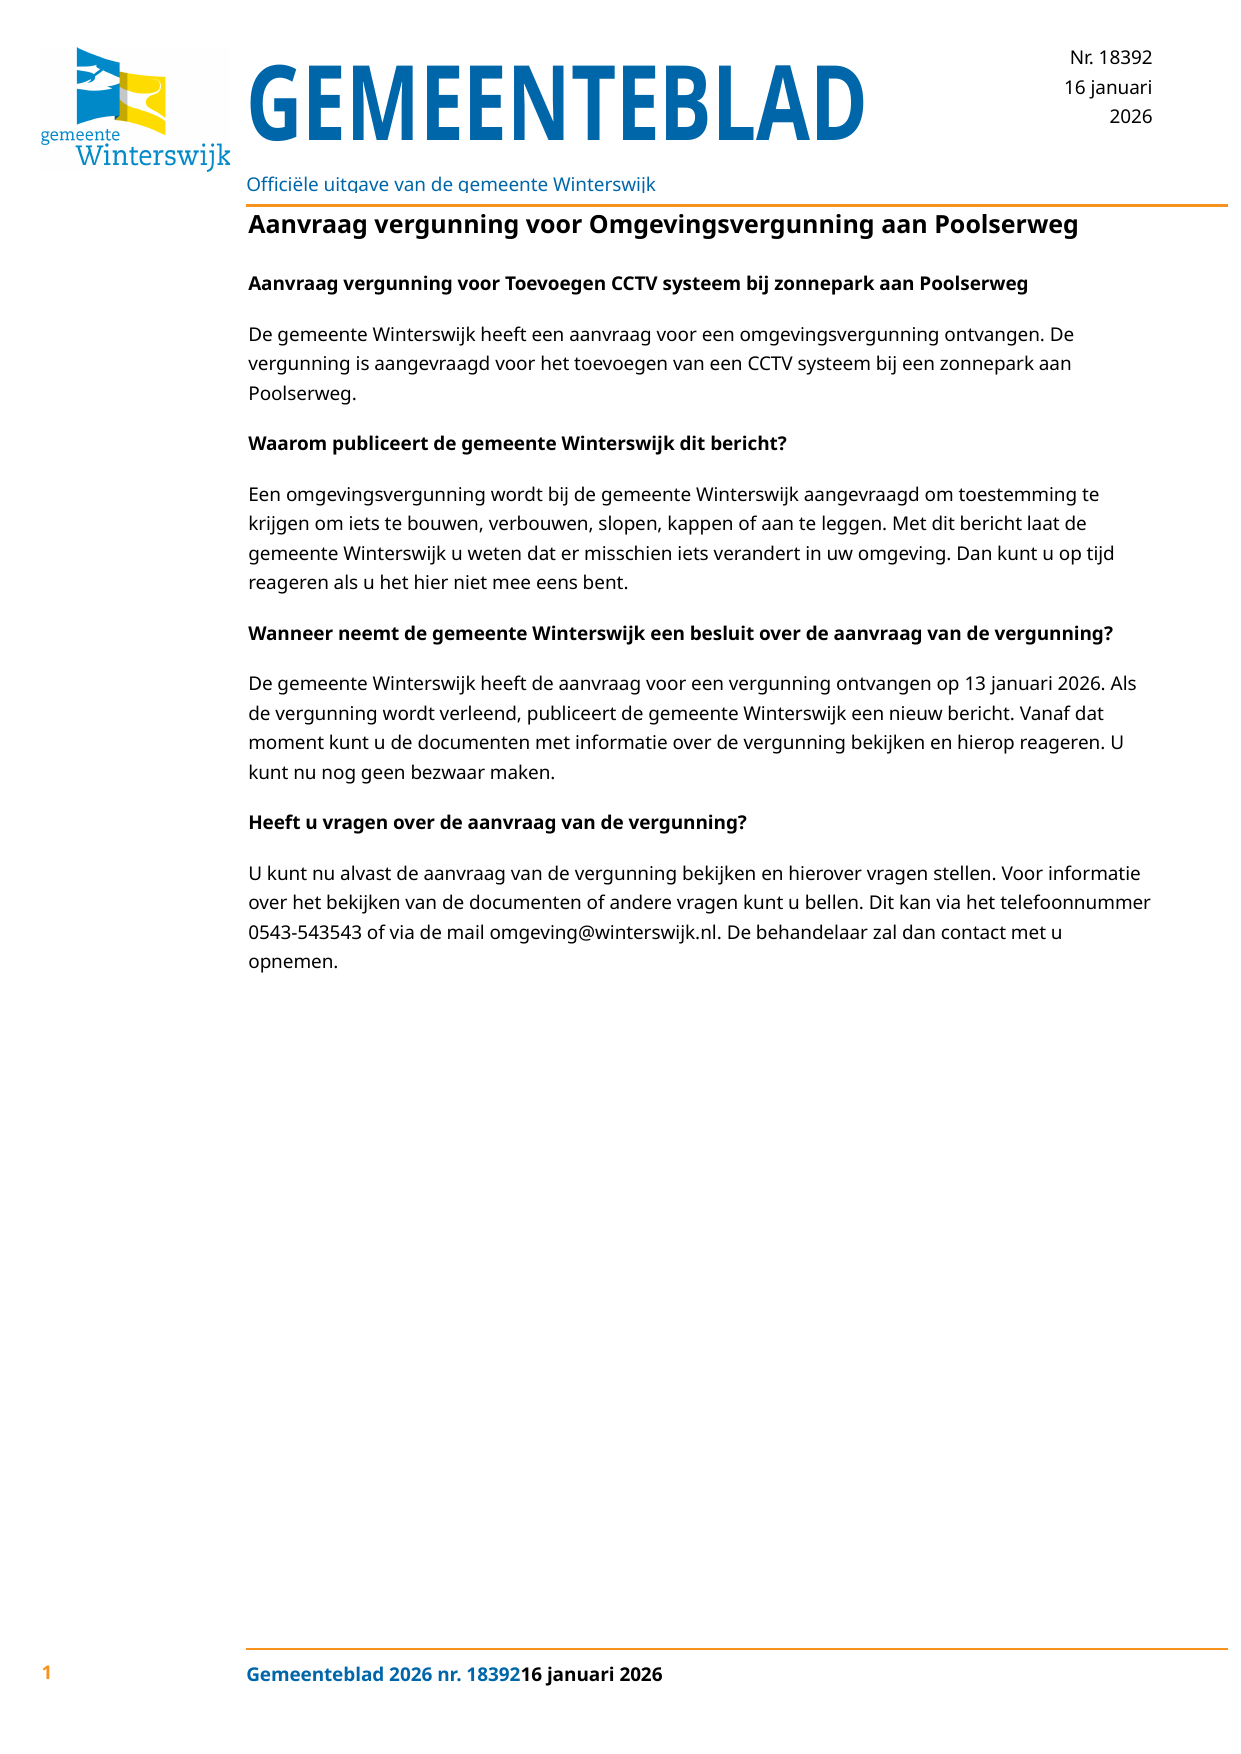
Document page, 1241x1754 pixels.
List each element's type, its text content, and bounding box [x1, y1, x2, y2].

text De gemeente Winterswijk heeft de aanvraag voor een vergunning ontvangen op 13 januari 2026. Als de vergunning wordt verleend, publiceert de gemeente Winterswijk een nieuw bericht. Vanaf dat moment kunt u de documenten met informatie over de vergunning bekijken en hierop reageren. U kunt nu nog geen bezwaar maken. [248, 670, 1152, 785]
text Aanvraag vergunning voor Omgevingsvergunning aan Poolserweg [248, 207, 1152, 241]
text U kunt nu alvast de aanvraag van de vergunning bekijken en hierover vragen stellen. Voor informatie over het bekijken van de documenten of andere vragen kunt u bellen. Dit kan via het telefoonnummer 0543-543543 of via de mail omgeving@winterswijk.nl. De behandelaar zal dan contact met u opnemen. [248, 860, 1152, 974]
picture [225, 153, 231, 162]
picture [41, 47, 231, 172]
text Een omgevingsvergunning wordt bij de gemeente Winterswijk aangevraagd om toestemming te krijgen om iets te bouwen, verbouwen, slopen, kappen of aan te leggen. Met dit bericht laat de gemeente Winterswijk u weten dat er misschien iets verandert in uw omgeving. Dan kunt u op tijd reageren als u het hier niet mee eens bent. [248, 481, 1152, 595]
text Aanvraag vergunning voor Toevoegen CCTV systeem bij zonnepark aan Poolserweg [248, 270, 1152, 296]
text Heeft u vragen over de aanvraag van de vergunning? [248, 809, 1152, 835]
text Wanneer neemt de gemeente Winterswijk een besluit over de aanvraag van de vergunning? [248, 620, 1152, 646]
text De gemeente Winterswijk heeft een aanvraag voor een omgevingsvergunning ontvangen. De vergunning is aangevraagd voor het toevoegen van een CCTV systeem bij een zonnepark aan Poolserweg. [248, 321, 1152, 406]
text Waarom publiceert de gemeente Winterswijk dit bericht? [248, 430, 1152, 456]
